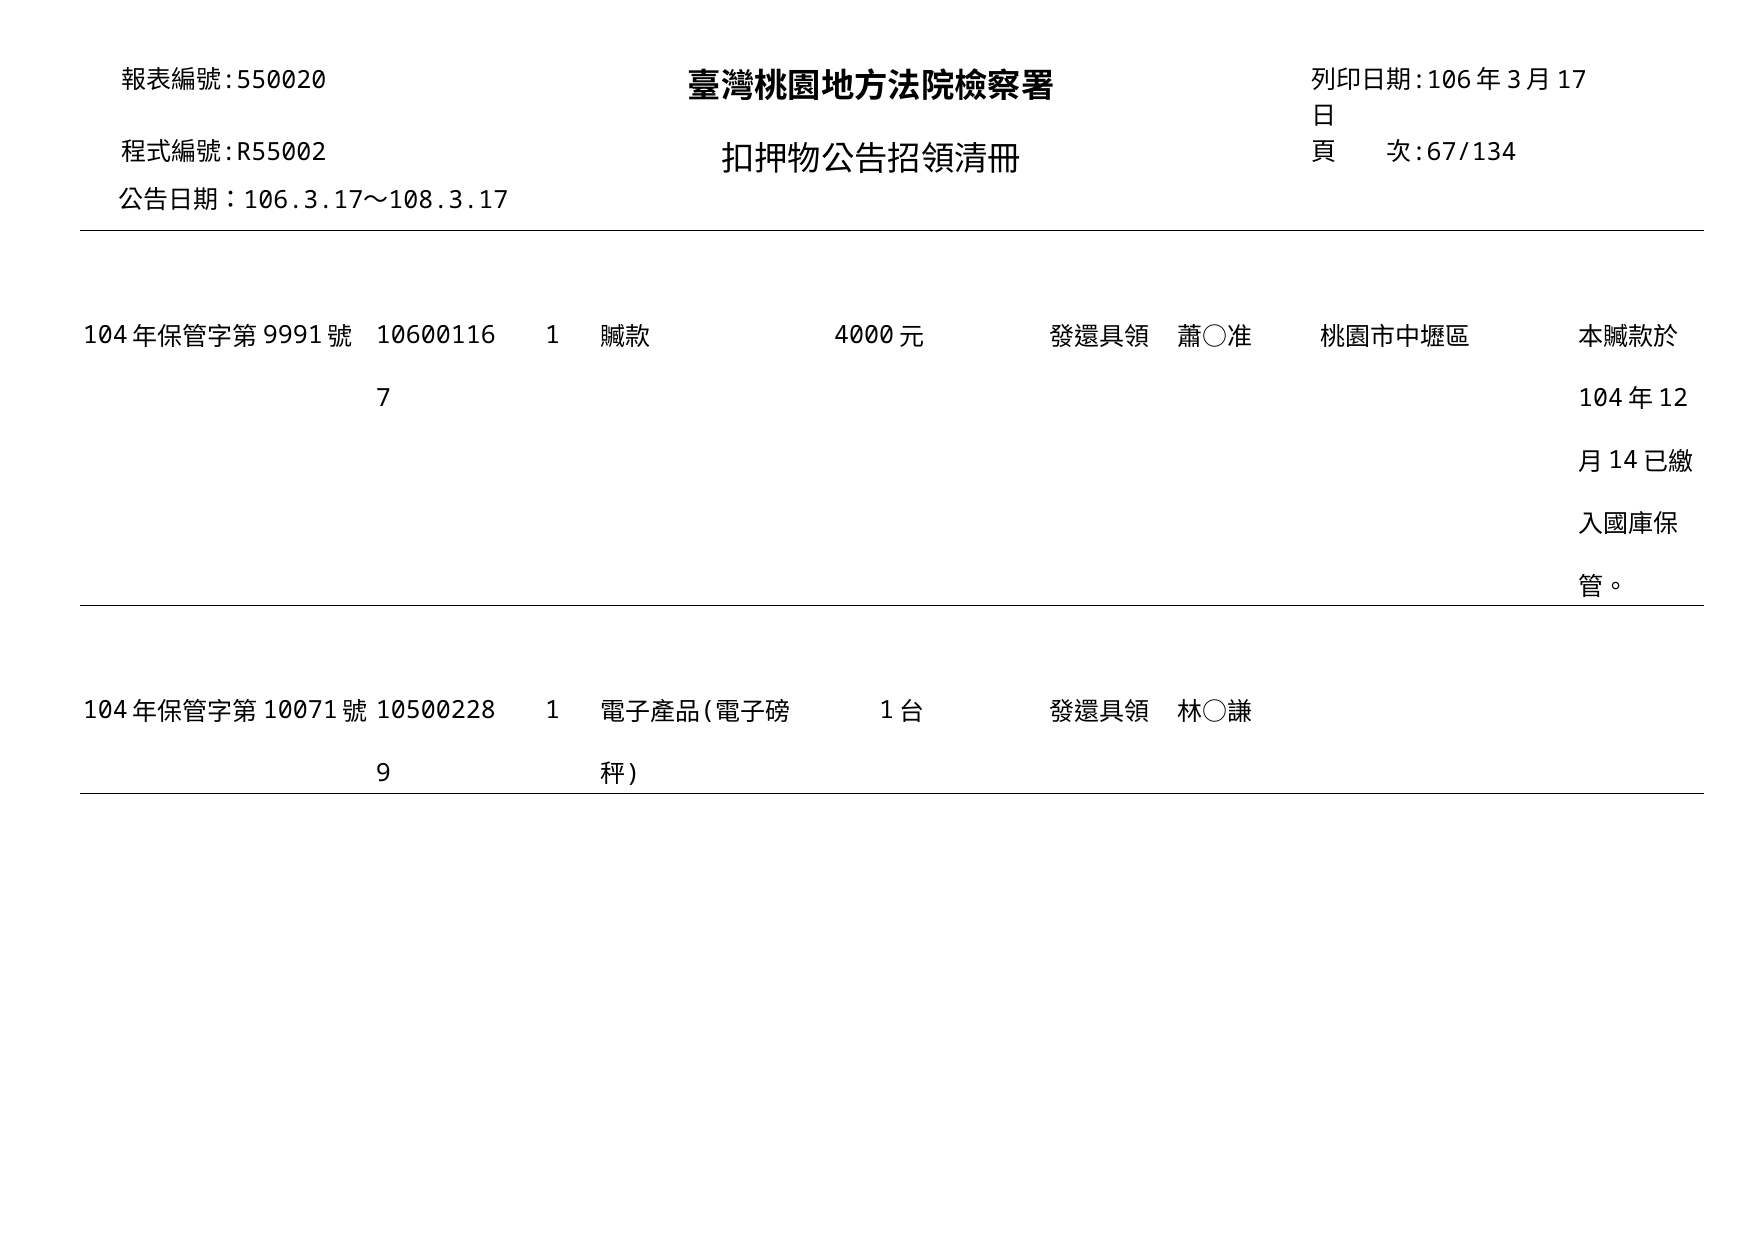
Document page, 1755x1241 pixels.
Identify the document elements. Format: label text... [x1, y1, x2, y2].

table_cell 1 [507, 606, 597, 792]
table_cell [927, 231, 1046, 605]
table_cell 蕭○准 [1175, 231, 1317, 605]
table_cell 電子產品(電子磅秤) [597, 606, 807, 792]
table_cell 林○謙 [1175, 606, 1317, 792]
table_cell 桃園市中壢區 [1317, 231, 1575, 605]
table_cell 104年保管字第9991號 [80, 231, 373, 605]
table_cell [1575, 606, 1704, 792]
table_cell 1 [507, 231, 597, 605]
table_cell 1台 [808, 606, 927, 792]
table_cell 本贓款於104年12月14已繳入國庫保管。 [1575, 231, 1704, 605]
table_cell 104年保管字第10071號 [80, 606, 373, 792]
table_cell 105002289 [373, 606, 507, 792]
table_cell 贓款 [597, 231, 807, 605]
table_cell 發還具領 [1046, 606, 1175, 792]
table_cell [1317, 606, 1575, 792]
table_cell 發還具領 [1046, 231, 1175, 605]
table_cell 106001167 [373, 231, 507, 605]
table_cell 4000元 [808, 231, 927, 605]
table_cell [927, 606, 1046, 792]
